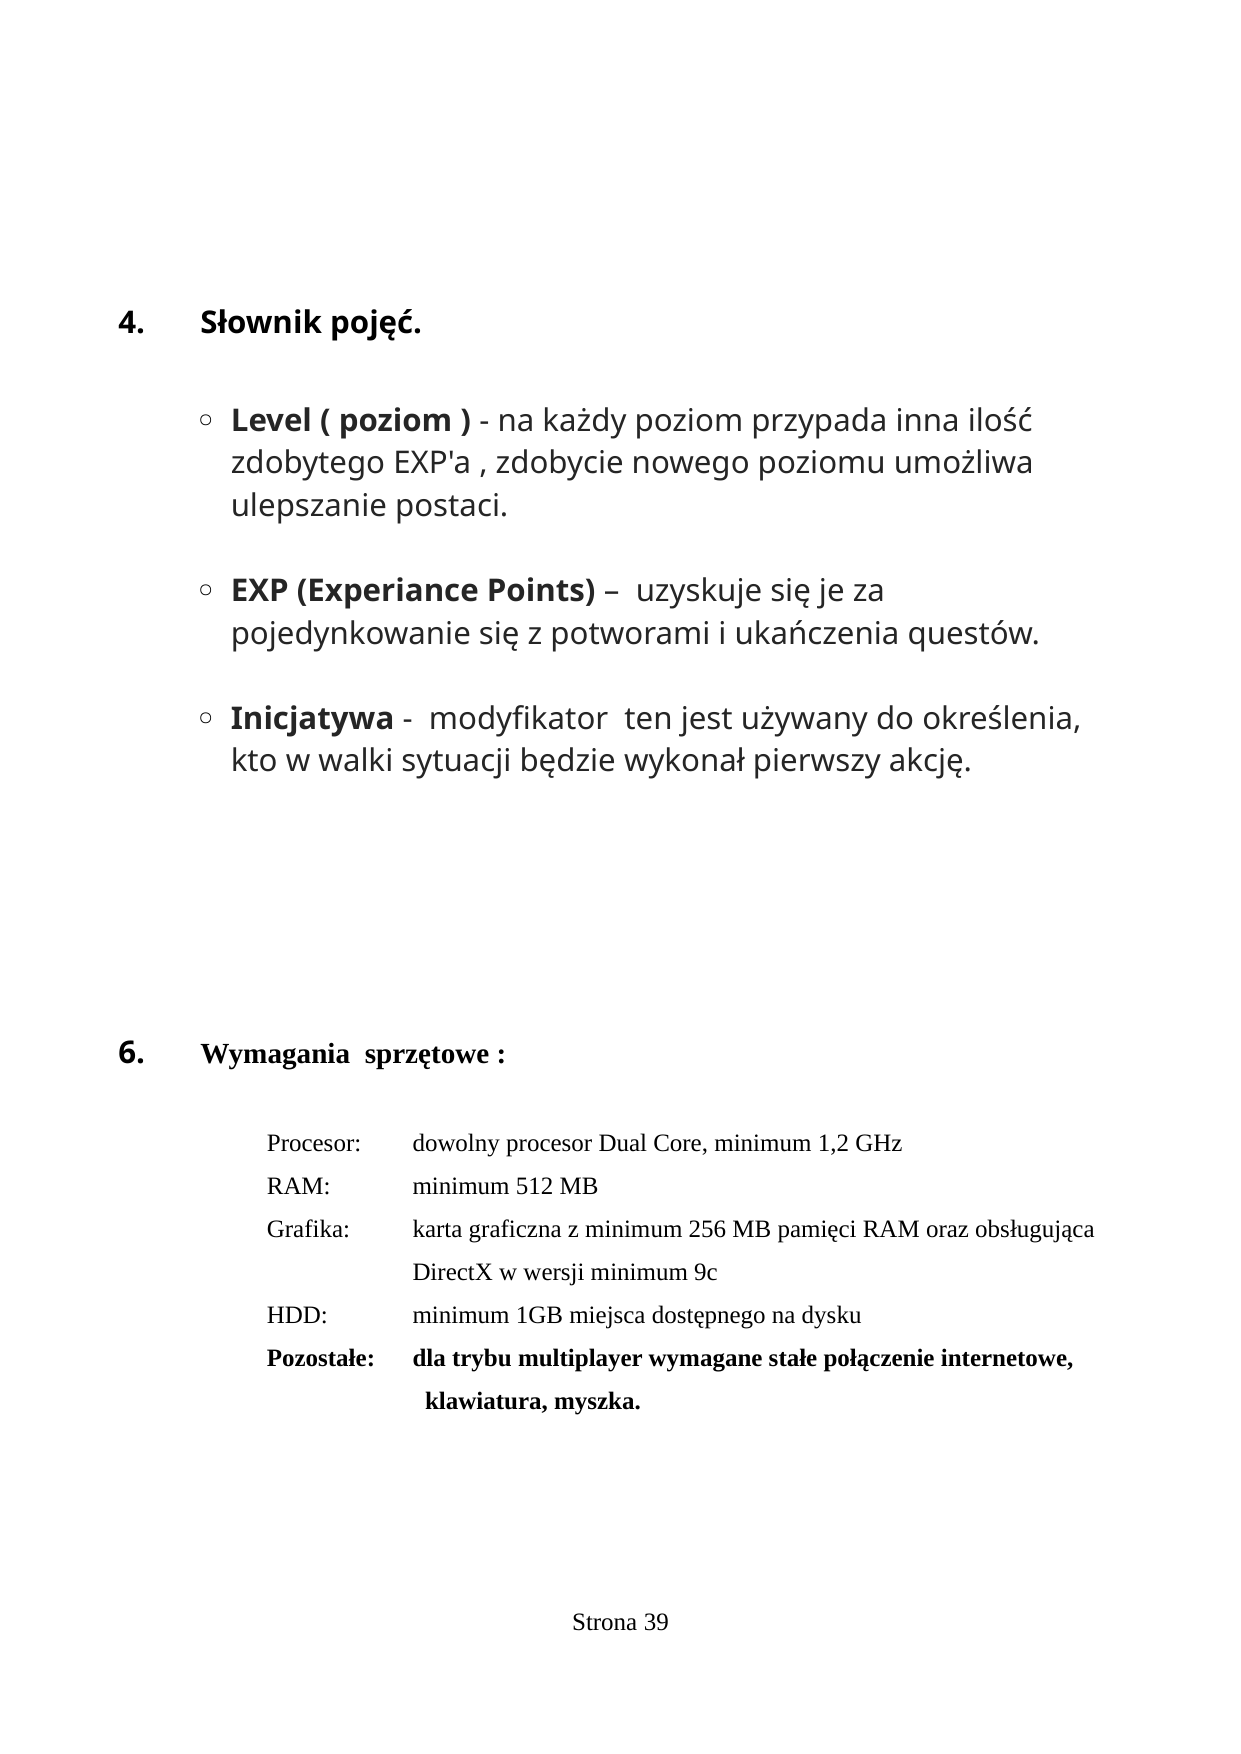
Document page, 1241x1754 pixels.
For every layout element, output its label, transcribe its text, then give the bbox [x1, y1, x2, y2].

list EXP (Experiance Points) – uzyskuje się je za pojedynkowanie się z potworami i ukańczenia questów. [193, 568, 1122, 696]
text klawiatura, myszka. [118, 1386, 1122, 1415]
text HDD: minimum 1GB miejsca dostępnego na dysku [118, 1300, 1122, 1329]
list Level ( poziom ) - na każdy poziom przypada inna ilość zdobytego EXP'a , zdobycie nowego poziomu umożliwa ulepszanie postaci. [193, 398, 1122, 525]
text Grafika: karta graficzna z minimum 256 MB pamięci RAM oraz obsługująca DirectX w wersji minimum 9c [118, 1214, 1122, 1286]
list Inicjatywa - modyfikator ten jest używany do określenia, kto w walki sytuacji będzie wykonał pierwszy akcję. [193, 696, 1122, 781]
text 4. Słownik pojęć. [118, 300, 1122, 342]
text Procesor: dowolny procesor Dual Core, minimum 1,2 GHz [118, 1128, 1122, 1156]
text Pozostałe: dla trybu multiplayer wymagane stałe połączenie internetowe, [118, 1343, 1122, 1372]
text 6. Wymagania sprzętowe : [118, 1030, 1122, 1072]
text RAM: minimum 512 MB [118, 1171, 1122, 1199]
